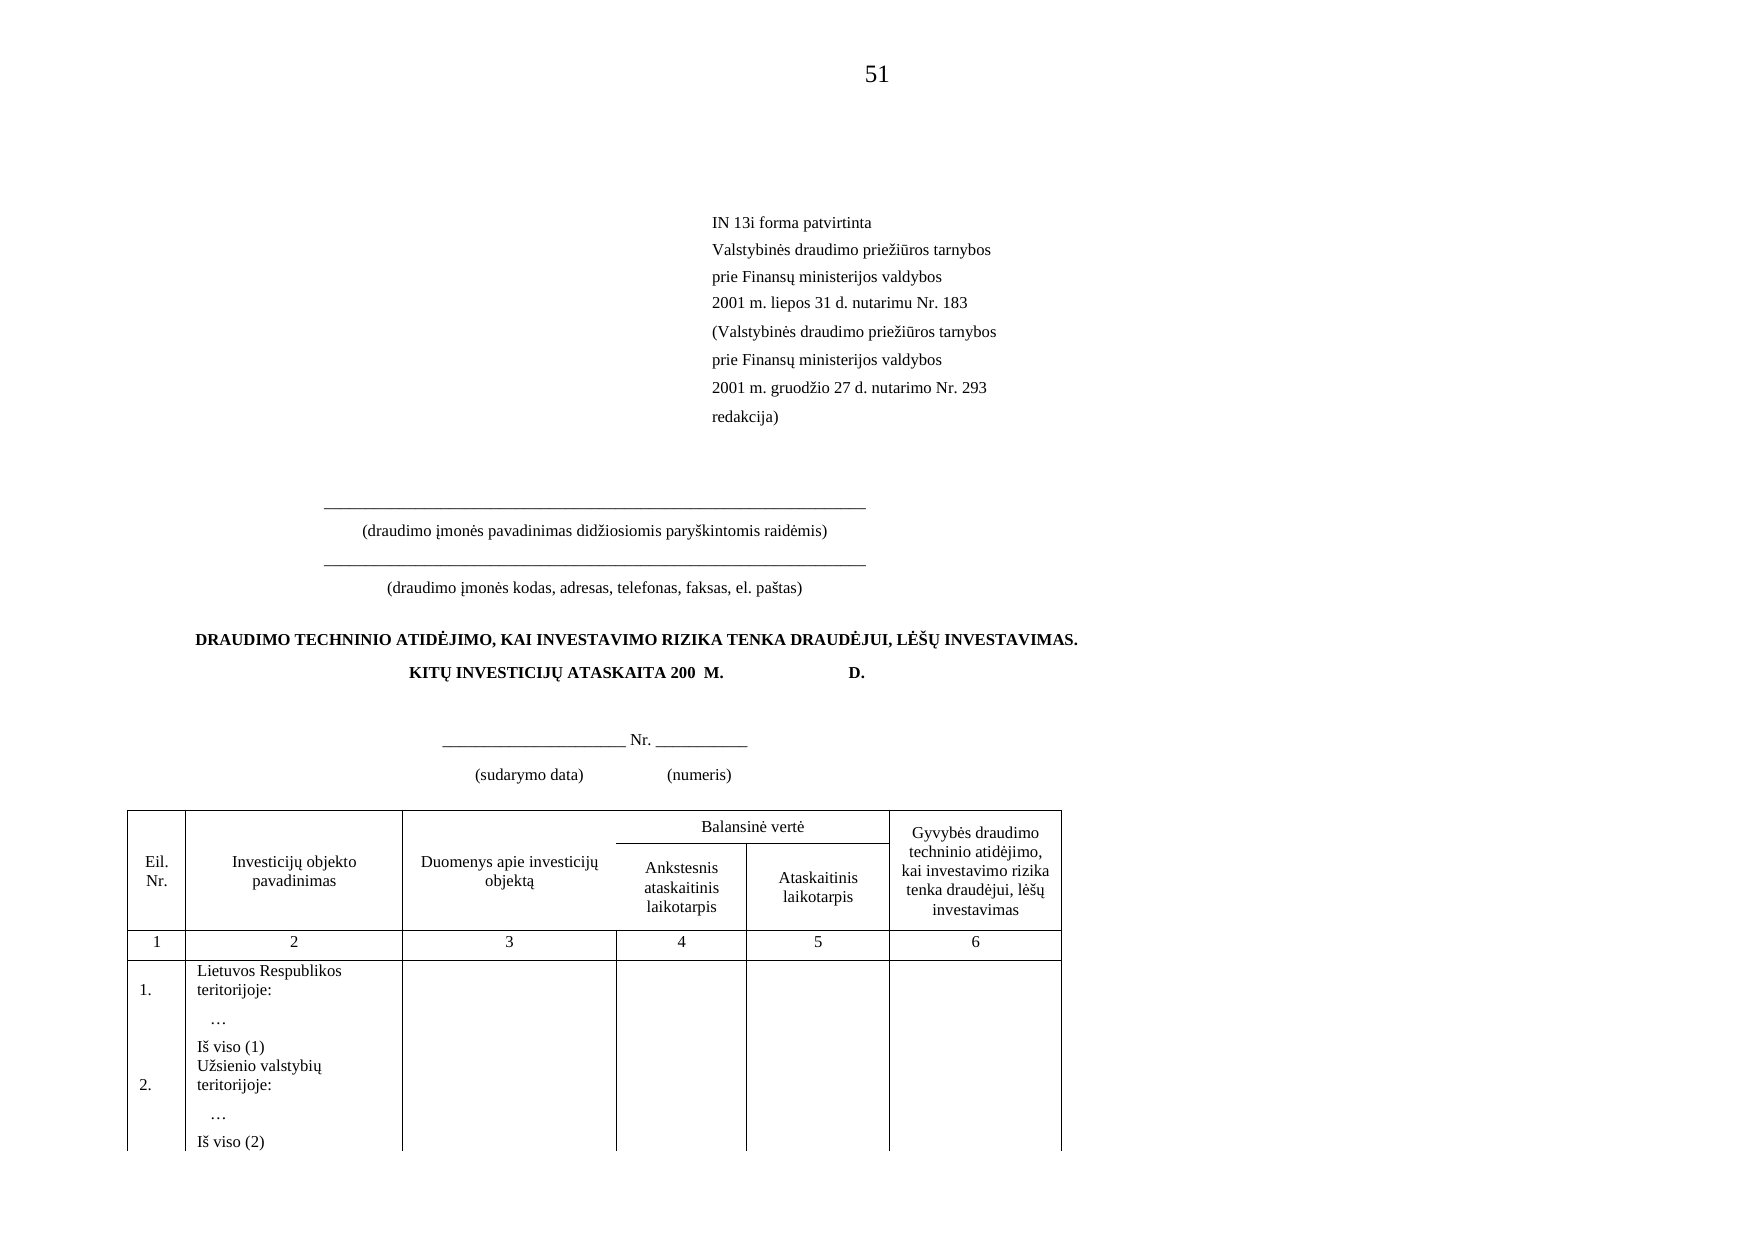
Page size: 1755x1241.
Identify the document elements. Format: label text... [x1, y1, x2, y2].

table_header [560, 206, 676, 232]
table_cell [1146, 597, 1153, 623]
table_cell Valstybinės draudimo priežiūros tarnybos [701, 233, 1223, 259]
table_cell [1153, 312, 1223, 341]
table_cell [186, 341, 402, 369]
table_cell [1146, 568, 1153, 597]
table_cell [128, 312, 186, 341]
table_cell [186, 398, 402, 426]
table_cell [1146, 540, 1153, 568]
table_cell [128, 233, 186, 259]
table_cell [1146, 1056, 1153, 1094]
table_cell [186, 426, 402, 454]
table_cell (Valstybinės draudimo priežiūros tarnybos [701, 312, 1069, 341]
table_cell redakcija) [701, 398, 1069, 426]
table_cell (sudarymo data) (numeris) [128, 749, 1062, 783]
table_cell [560, 398, 676, 426]
table_cell [1062, 810, 1146, 930]
table_cell [533, 999, 616, 1028]
table_cell KITŲ INVESTICIJŲ ATASKAITA 200 M. D. [128, 656, 1146, 689]
table_cell [1146, 715, 1153, 749]
table_cell [1062, 483, 1146, 511]
table_cell [1153, 426, 1223, 454]
table_cell [617, 1056, 746, 1094]
table_cell 2001 m. gruodžio 27 d. nutarimo Nr. 293 [701, 369, 1069, 397]
table_cell [1062, 1123, 1146, 1151]
table_cell [831, 689, 974, 715]
table_cell [560, 341, 676, 369]
table_cell [403, 341, 560, 369]
table_cell [480, 1094, 533, 1123]
table_cell [1062, 568, 1146, 597]
table_cell DRAUDIMO TECHNINIO ATIDĖJIMO, KAI INVESTAVIMO RIZIKA TENKA DRAUDĖJUI, LĖŠŲ INVESTAVIMAS. [128, 623, 1146, 656]
table_cell [560, 369, 676, 397]
table_cell [128, 341, 186, 369]
table_cell [890, 1094, 1061, 1123]
table_cell 1. [128, 961, 185, 999]
table_cell [1153, 398, 1223, 426]
table_cell [676, 597, 701, 623]
table_cell [1153, 784, 1223, 810]
table_header [1153, 206, 1223, 232]
table_cell [1153, 1094, 1223, 1123]
table_cell [1146, 623, 1153, 656]
table_cell Užsienio valstybių teritorijoje: [186, 1056, 402, 1094]
table_cell [128, 597, 186, 623]
table_cell [403, 1094, 480, 1123]
table_cell 3 [403, 931, 616, 960]
table_cell [480, 999, 533, 1028]
table_cell [186, 689, 402, 715]
table_cell [831, 597, 974, 623]
table_cell [128, 454, 186, 483]
table_cell [1153, 810, 1223, 843]
table_cell [1153, 597, 1223, 623]
table_cell [1069, 454, 1153, 483]
table_cell 5 [747, 931, 889, 960]
table_cell [1146, 1123, 1153, 1151]
table_cell [128, 999, 185, 1028]
table_cell [403, 1056, 480, 1094]
table_cell [128, 1028, 185, 1056]
table_cell [1062, 1094, 1146, 1123]
table_cell [560, 454, 676, 483]
table_cell [1062, 1028, 1146, 1056]
table_cell [1062, 999, 1146, 1028]
table_cell [1153, 511, 1223, 540]
table_cell [701, 426, 1069, 454]
table_cell [747, 1028, 889, 1056]
table_cell [403, 398, 560, 426]
table_cell [747, 999, 889, 1028]
table_cell 4 [617, 931, 746, 960]
table_cell [186, 369, 402, 397]
table_cell [560, 426, 676, 454]
table_cell ______________________ Nr. ___________ [128, 715, 1062, 749]
table_cell [1062, 1056, 1146, 1094]
table_cell [403, 286, 560, 312]
table_cell [617, 961, 746, 999]
table_cell [747, 1094, 889, 1123]
table_cell [1146, 1028, 1153, 1056]
table_cell [128, 286, 186, 312]
table_cell [1146, 483, 1153, 511]
table_cell [403, 689, 560, 715]
table_cell [1062, 749, 1146, 783]
table_cell [480, 1028, 533, 1056]
table_cell [560, 286, 676, 312]
table_cell [974, 597, 1146, 623]
table_cell [403, 1028, 480, 1056]
table_cell [128, 784, 1146, 810]
table_cell Iš viso (1) [186, 1028, 402, 1056]
table_cell [1146, 656, 1153, 689]
table_cell [747, 961, 889, 999]
table_cell [676, 341, 701, 369]
table_cell [1146, 1094, 1153, 1123]
table_cell [1153, 568, 1223, 597]
table_cell [1153, 540, 1223, 568]
table_cell [617, 1094, 746, 1123]
table_cell [560, 233, 676, 259]
table_cell [403, 369, 560, 397]
table_cell [186, 233, 402, 259]
table_header [128, 206, 186, 232]
table_cell (draudimo įmonės kodas, adresas, telefonas, faksas, el. paštas) [128, 568, 1062, 597]
table_cell [403, 961, 480, 999]
table_cell [1153, 930, 1223, 960]
table_cell [676, 259, 701, 286]
table_cell [1146, 930, 1153, 960]
table_cell [1062, 511, 1146, 540]
table_cell Lietuvos Respublikos teritorijoje: [186, 961, 402, 999]
table_cell Iš viso (2) [186, 1123, 402, 1151]
table_cell [1062, 930, 1146, 960]
table_cell [186, 454, 402, 483]
table_cell [890, 999, 1061, 1028]
table_cell [403, 233, 560, 259]
table_cell [1062, 960, 1146, 999]
table_cell [617, 1123, 746, 1151]
table_cell [1069, 398, 1153, 426]
table_cell prie Finansų ministerijos valdybos [701, 341, 1069, 369]
table_cell [1146, 689, 1153, 715]
table_cell [1153, 843, 1223, 930]
table_cell [560, 689, 676, 715]
table_cell [128, 1123, 185, 1151]
table_cell [676, 369, 701, 397]
table_cell [1153, 689, 1223, 715]
table_cell [1153, 1028, 1223, 1056]
table_cell [480, 1056, 533, 1094]
table_cell 2. [128, 1056, 185, 1094]
table_cell [403, 426, 560, 454]
table_cell [403, 454, 560, 483]
table_cell Eil. Nr. [128, 811, 185, 930]
table_cell [1146, 843, 1153, 930]
table_cell [676, 398, 701, 426]
table_cell [676, 426, 701, 454]
table_cell [533, 1094, 616, 1123]
table_cell [1062, 715, 1146, 749]
table_cell [1146, 810, 1153, 843]
table_cell [560, 312, 676, 341]
table_cell [701, 597, 831, 623]
table_cell [1153, 369, 1223, 397]
table_cell [617, 999, 746, 1028]
table_cell [890, 961, 1061, 999]
table_cell [533, 1028, 616, 1056]
table_cell [128, 369, 186, 397]
table_cell [1153, 454, 1223, 483]
table_cell [890, 1028, 1061, 1056]
table_cell [1153, 623, 1223, 656]
table_cell [480, 961, 533, 999]
table_cell _________________________________________________________________ [128, 483, 1062, 511]
table_cell [403, 597, 560, 623]
table_cell [128, 426, 186, 454]
table_cell [1153, 749, 1223, 783]
table_cell [1153, 1056, 1223, 1094]
table_cell Gyvybės draudimo techninio atidėjimo, kai investavimo rizika tenka draudėjui, lėšų investavimas [890, 811, 1061, 930]
table_cell [186, 312, 402, 341]
table_cell [533, 1056, 616, 1094]
table_cell [676, 233, 701, 259]
table_cell … [186, 999, 402, 1028]
table_cell [480, 1123, 533, 1151]
table_cell [890, 1056, 1061, 1094]
table_header [186, 206, 402, 232]
table_cell [1146, 511, 1153, 540]
table_cell [1153, 341, 1223, 369]
table_cell 2 [186, 931, 402, 960]
table_cell [701, 454, 1069, 483]
table_cell [974, 689, 1146, 715]
table_cell [186, 597, 402, 623]
table_cell [1069, 369, 1153, 397]
table_cell [1069, 426, 1153, 454]
table_cell [533, 1123, 616, 1151]
table_cell [676, 312, 701, 341]
table_cell [676, 689, 701, 715]
table_cell [128, 398, 186, 426]
table_cell [128, 259, 186, 286]
table_cell [186, 286, 402, 312]
table_cell 2001 m. liepos 31 d. nutarimu Nr. 183 [701, 286, 1223, 312]
table_cell [403, 259, 560, 286]
table_cell [747, 1123, 889, 1151]
table_cell … [186, 1094, 402, 1123]
table_cell [1153, 960, 1223, 999]
table_cell [1146, 960, 1153, 999]
table_cell 1 [128, 931, 185, 960]
table_cell Investicijų objekto pavadinimas [186, 811, 402, 930]
table_cell [1153, 656, 1223, 689]
table_cell [560, 597, 676, 623]
table_cell [128, 689, 186, 715]
table_cell [403, 312, 560, 341]
table_cell _________________________________________________________________ [128, 540, 1062, 568]
table_cell [701, 689, 831, 715]
table_cell Duomenys apie investicijų objektą [403, 811, 616, 930]
table_cell [1153, 1123, 1223, 1151]
table_cell [560, 259, 676, 286]
table_cell [533, 961, 616, 999]
table_cell [1153, 483, 1223, 511]
table_cell [1069, 341, 1153, 369]
table_cell 6 [890, 931, 1061, 960]
table_cell [1069, 312, 1153, 341]
table_cell [676, 286, 701, 312]
table_header [403, 206, 560, 232]
table_cell (draudimo įmonės pavadinimas didžiosiomis paryškintomis raidėmis) [128, 511, 1062, 540]
table_cell [1146, 784, 1153, 810]
table_cell Balansinė vertė [616, 811, 889, 843]
table_cell [676, 454, 701, 483]
table_cell [1062, 540, 1146, 568]
table_cell [617, 1028, 746, 1056]
table_cell [186, 259, 402, 286]
table_cell [128, 1094, 185, 1123]
table_cell prie Finansų ministerijos valdybos [701, 259, 1223, 286]
table_cell [747, 1056, 889, 1094]
table_cell [1146, 999, 1153, 1028]
table_cell [890, 1123, 1061, 1151]
table_cell Ankstesnis ataskaitinis laikotarpis [616, 844, 746, 930]
table_cell Ataskaitinis laikotarpis [747, 844, 889, 930]
table_cell [403, 1123, 480, 1151]
table_cell [1146, 749, 1153, 783]
table_header [676, 206, 701, 232]
table_cell [403, 999, 480, 1028]
table_cell [1153, 715, 1223, 749]
table_header IN 13i forma patvirtinta [701, 206, 1153, 232]
table_cell [1153, 999, 1223, 1028]
